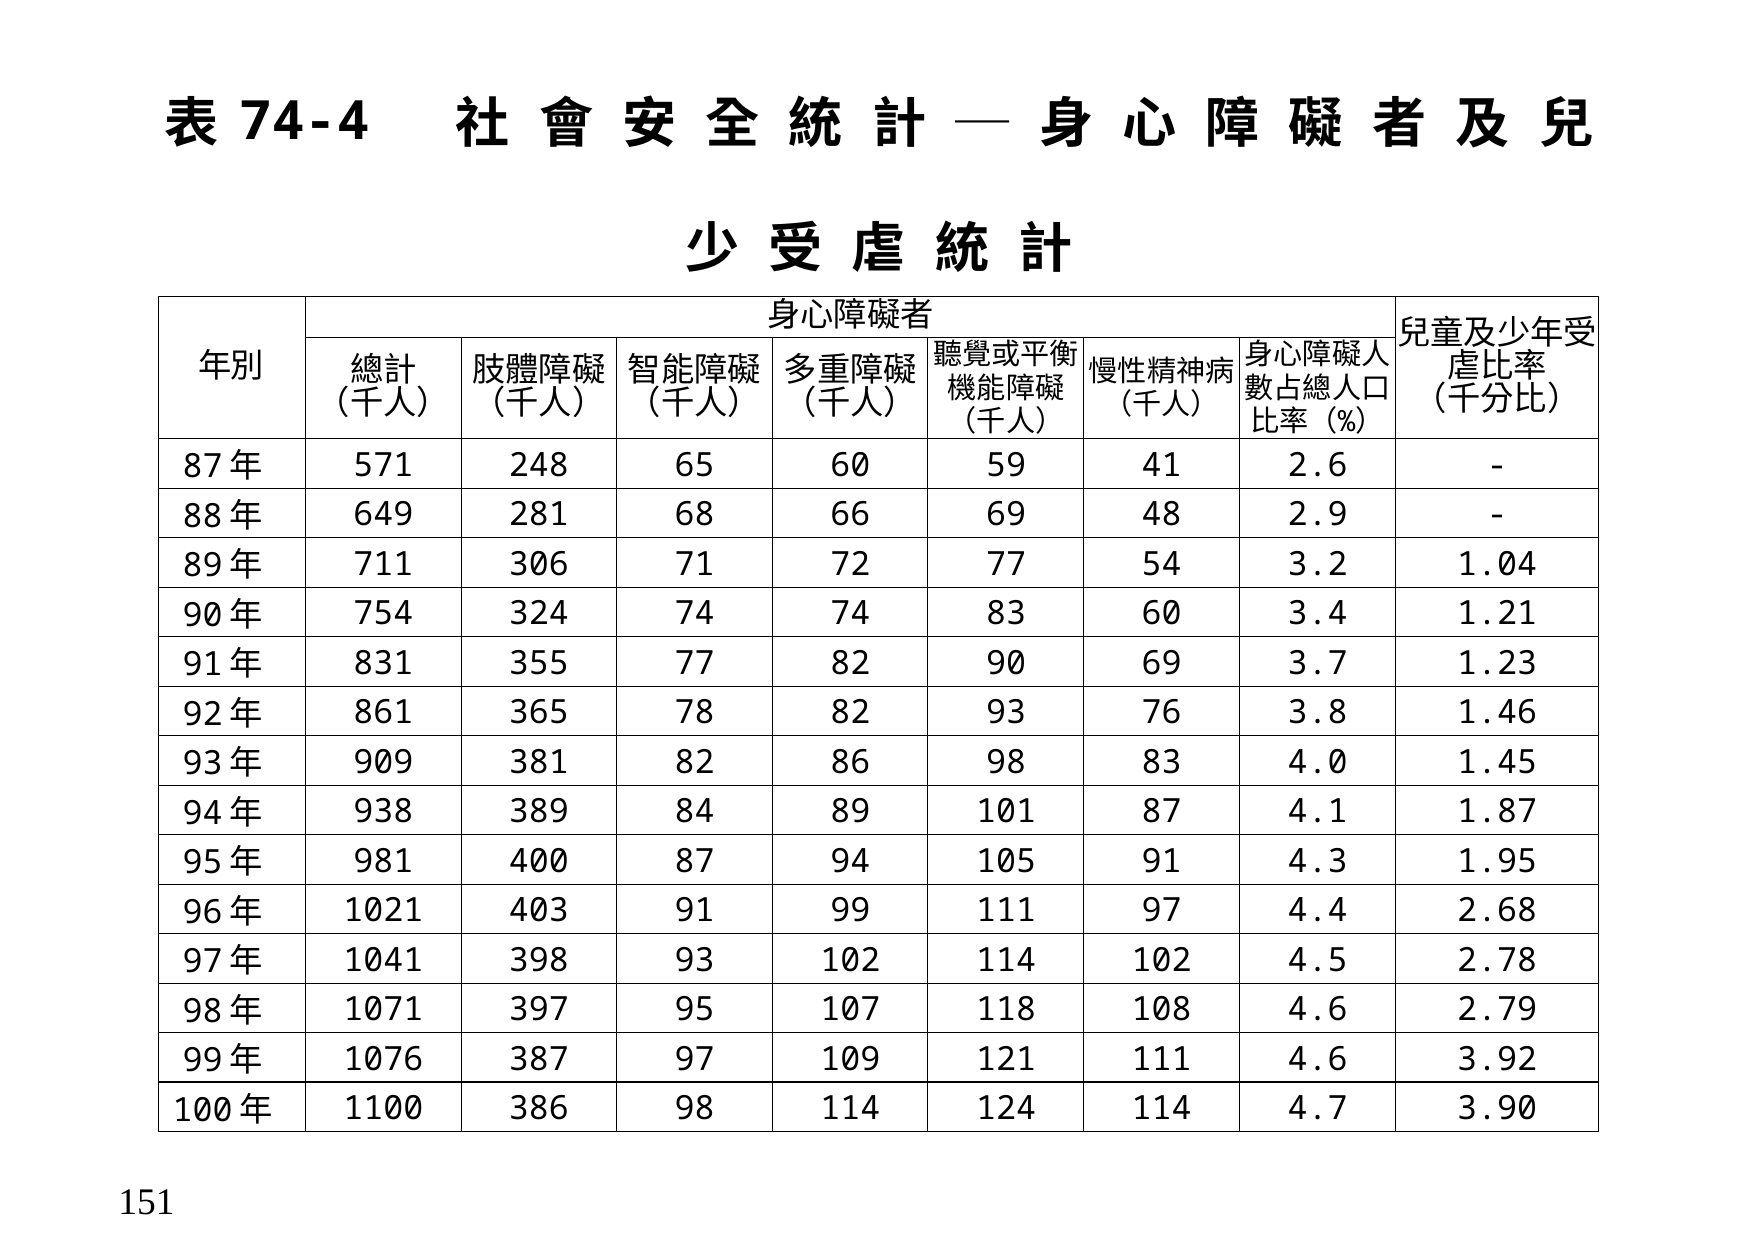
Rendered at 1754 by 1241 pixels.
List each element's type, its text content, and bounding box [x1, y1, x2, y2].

table_cell 981 [306, 835, 461, 883]
table_cell 86 [773, 736, 927, 784]
table_cell 121 [928, 1033, 1083, 1081]
table_cell 861 [306, 687, 461, 735]
table_cell 4.0 [1240, 736, 1395, 784]
table_cell 3.90 [1396, 1083, 1598, 1131]
table_cell 909 [306, 736, 461, 784]
table_cell - [1396, 489, 1598, 537]
table_cell 4.6 [1240, 1033, 1395, 1081]
table_cell 97年 [159, 934, 305, 982]
table_cell 54 [1084, 538, 1239, 587]
table_cell 100年 [159, 1083, 305, 1131]
table_cell 3.4 [1240, 588, 1395, 636]
table_cell 1.87 [1396, 786, 1598, 834]
table_cell 2.68 [1396, 885, 1598, 933]
table_cell - [1396, 439, 1598, 488]
table_cell 77 [617, 637, 772, 686]
table_cell 403 [462, 885, 616, 933]
table_cell 754 [306, 588, 461, 636]
table_cell 649 [306, 489, 461, 537]
table_cell 306 [462, 538, 616, 587]
table_cell 78 [617, 687, 772, 735]
table_cell 60 [1084, 588, 1239, 636]
table_cell 1.95 [1396, 835, 1598, 883]
table_cell 98年 [159, 984, 305, 1032]
table_cell 400 [462, 835, 616, 883]
table_cell 87 [617, 835, 772, 883]
table_cell 1.46 [1396, 687, 1598, 735]
subtitle 表74-4 社會安全統計─身心障礙者及兒少受虐統計 [128, 46, 1628, 296]
table_cell 身心障礙人數占總人口比率（%） [1240, 338, 1395, 438]
table_cell 41 [1084, 439, 1239, 488]
table_cell 571 [306, 439, 461, 488]
table_cell 74 [773, 588, 927, 636]
table_cell 98 [617, 1083, 772, 1131]
table_cell 1076 [306, 1033, 461, 1081]
table_cell 84 [617, 786, 772, 834]
table_cell 99年 [159, 1033, 305, 1081]
table_cell 2.78 [1396, 934, 1598, 982]
table_cell 102 [1084, 934, 1239, 982]
table_cell 83 [1084, 736, 1239, 784]
table_cell 101 [928, 786, 1083, 834]
table_cell 109 [773, 1033, 927, 1081]
table_cell 94 [773, 835, 927, 883]
table_cell 281 [462, 489, 616, 537]
table_header 兒童及少年受虐比率 （千分比） [1396, 297, 1598, 438]
table_cell 4.1 [1240, 786, 1395, 834]
table_cell 60 [773, 439, 927, 488]
table_cell 111 [1084, 1033, 1239, 1081]
table_cell 397 [462, 984, 616, 1032]
table_cell 381 [462, 736, 616, 784]
table_cell 4.3 [1240, 835, 1395, 883]
table_cell 831 [306, 637, 461, 686]
table_cell 324 [462, 588, 616, 636]
table_cell 389 [462, 786, 616, 834]
table_cell 聽覺或平衡機能障礙（千人） [928, 338, 1083, 438]
table_cell 1.23 [1396, 637, 1598, 686]
table_cell 90年 [159, 588, 305, 636]
table_cell 111 [928, 885, 1083, 933]
table_cell 76 [1084, 687, 1239, 735]
table_cell 386 [462, 1083, 616, 1131]
table_cell 93 [928, 687, 1083, 735]
table_cell 387 [462, 1033, 616, 1081]
table_cell 1.21 [1396, 588, 1598, 636]
table_cell 108 [1084, 984, 1239, 1032]
table_cell 96年 [159, 885, 305, 933]
table_cell 93 [617, 934, 772, 982]
table_cell 82 [773, 687, 927, 735]
table_cell 93年 [159, 736, 305, 784]
table_cell 4.6 [1240, 984, 1395, 1032]
table_cell 114 [928, 934, 1083, 982]
table_header 身心障礙者 [306, 297, 1395, 337]
table_cell 2.9 [1240, 489, 1395, 537]
table_cell 1071 [306, 984, 461, 1032]
table_cell 肢體障礙 （千人） [462, 338, 616, 438]
table_cell 3.7 [1240, 637, 1395, 686]
table_cell 68 [617, 489, 772, 537]
table_cell 多重障礙（千人） [773, 338, 927, 438]
table_cell 72 [773, 538, 927, 587]
table_cell 65 [617, 439, 772, 488]
table_cell 711 [306, 538, 461, 587]
table_cell 1041 [306, 934, 461, 982]
table_cell 87 [1084, 786, 1239, 834]
table_cell 95年 [159, 835, 305, 883]
table_cell 71 [617, 538, 772, 587]
table_cell 114 [773, 1083, 927, 1131]
table_cell 3.2 [1240, 538, 1395, 587]
table_cell 938 [306, 786, 461, 834]
table_cell 69 [928, 489, 1083, 537]
table_cell 87年 [159, 439, 305, 488]
table_cell 1.04 [1396, 538, 1598, 587]
table_cell 1100 [306, 1083, 461, 1131]
table_cell 66 [773, 489, 927, 537]
table_cell 118 [928, 984, 1083, 1032]
table_cell 91 [1084, 835, 1239, 883]
table_cell 99 [773, 885, 927, 933]
table_cell 69 [1084, 637, 1239, 686]
table_cell 91年 [159, 637, 305, 686]
table_cell 89 [773, 786, 927, 834]
table_cell 59 [928, 439, 1083, 488]
table_cell 慢性精神病（千人） [1084, 338, 1239, 438]
table_cell 124 [928, 1083, 1083, 1131]
table_cell 97 [617, 1033, 772, 1081]
table_cell 82 [773, 637, 927, 686]
table_cell 3.8 [1240, 687, 1395, 735]
table_cell 83 [928, 588, 1083, 636]
table_cell 114 [1084, 1083, 1239, 1131]
table_cell 1021 [306, 885, 461, 933]
table_cell 90 [928, 637, 1083, 686]
table_cell 94年 [159, 786, 305, 834]
table_cell 89年 [159, 538, 305, 587]
table_cell 82 [617, 736, 772, 784]
table_header 年別 [159, 297, 305, 438]
table_cell 77 [928, 538, 1083, 587]
table_cell 95 [617, 984, 772, 1032]
table_cell 98 [928, 736, 1083, 784]
table_cell 91 [617, 885, 772, 933]
table_cell 102 [773, 934, 927, 982]
table_cell 107 [773, 984, 927, 1032]
table_cell 智能障礙（千人） [617, 338, 772, 438]
table_cell 88年 [159, 489, 305, 537]
table_cell 4.5 [1240, 934, 1395, 982]
table_cell 355 [462, 637, 616, 686]
table_cell 97 [1084, 885, 1239, 933]
table_cell 4.4 [1240, 885, 1395, 933]
table_cell 48 [1084, 489, 1239, 537]
table_cell 1.45 [1396, 736, 1598, 784]
table_cell 3.92 [1396, 1033, 1598, 1081]
table_cell 總計 （千人） [306, 338, 461, 438]
table_cell 2.6 [1240, 439, 1395, 488]
table_cell 398 [462, 934, 616, 982]
table_cell 365 [462, 687, 616, 735]
table_cell 4.7 [1240, 1083, 1395, 1131]
table_cell 74 [617, 588, 772, 636]
table_cell 92年 [159, 687, 305, 735]
table_cell 248 [462, 439, 616, 488]
table_cell 2.79 [1396, 984, 1598, 1032]
table_cell 105 [928, 835, 1083, 883]
